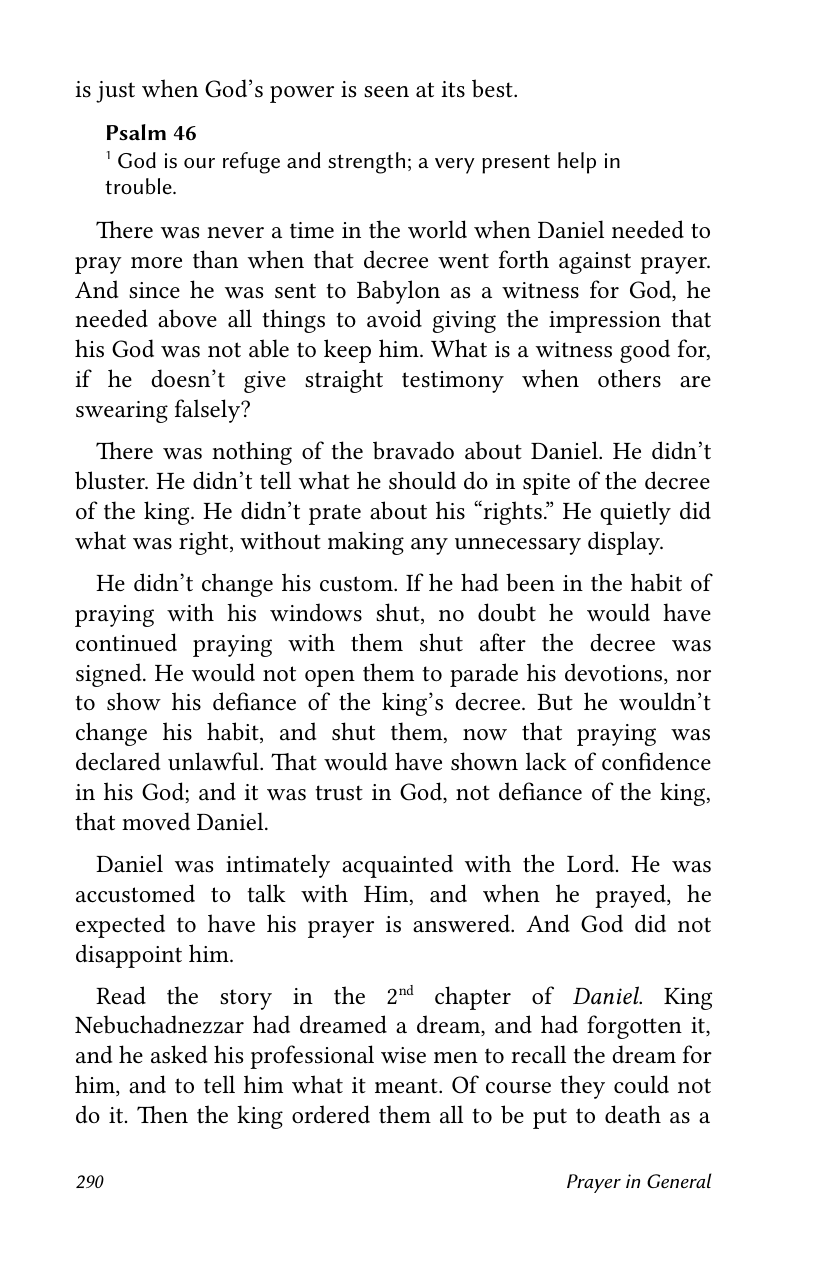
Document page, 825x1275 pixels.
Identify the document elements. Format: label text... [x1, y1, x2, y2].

text 1 God is our refuge and strength; a very present help in trouble. [105, 147, 682, 200]
text Psalm 46 [105, 120, 712, 146]
text is just when God’s power is seen at its best. [75, 75, 712, 103]
text Daniel was intimately acquainted with the Lord. He was accustomed to talk with Him, and when he prayed, he expected to have his prayer is answered. And God did not disappoint him. [75, 850, 712, 968]
text Read the story in the 2nd chapter of Daniel. King Nebuchadnezzar had dreamed a dream, and had forgotten it, and he asked his professional wise men to recall the dream for him, and to tell him what it meant. Of course they could not do it. Then the king ordered them all to be put to death as a [75, 982, 712, 1130]
text He didn’t change his custom. If he had been in the habit of praying with his windows shut, no doubt he would have continued praying with them shut after the decree was signed. He would not open them to parade his devotions, nor to show his defiance of the king’s decree. But he wouldn’t change his habit, and shut them, now that praying was declared unlawful. That would have shown lack of confidence in his God; and it was trust in God, not defiance of the king, that moved Daniel. [75, 569, 712, 837]
text There was nothing of the bravado about Daniel. He didn’t bluster. He didn’t tell what he should do in spite of the decree of the king. He didn’t prate about his “rights.” He quietly did what was right, without making any unnecessary display. [75, 437, 712, 555]
text There was never a time in the world when Daniel needed to pray more than when that decree went forth against prayer. And since he was sent to Babylon as a witness for God, he needed above all things to avoid giving the impression that his God was not able to keep him. What is a witness good for, if he doesn’t give straight testimony when others are swearing falsely? [75, 216, 712, 424]
